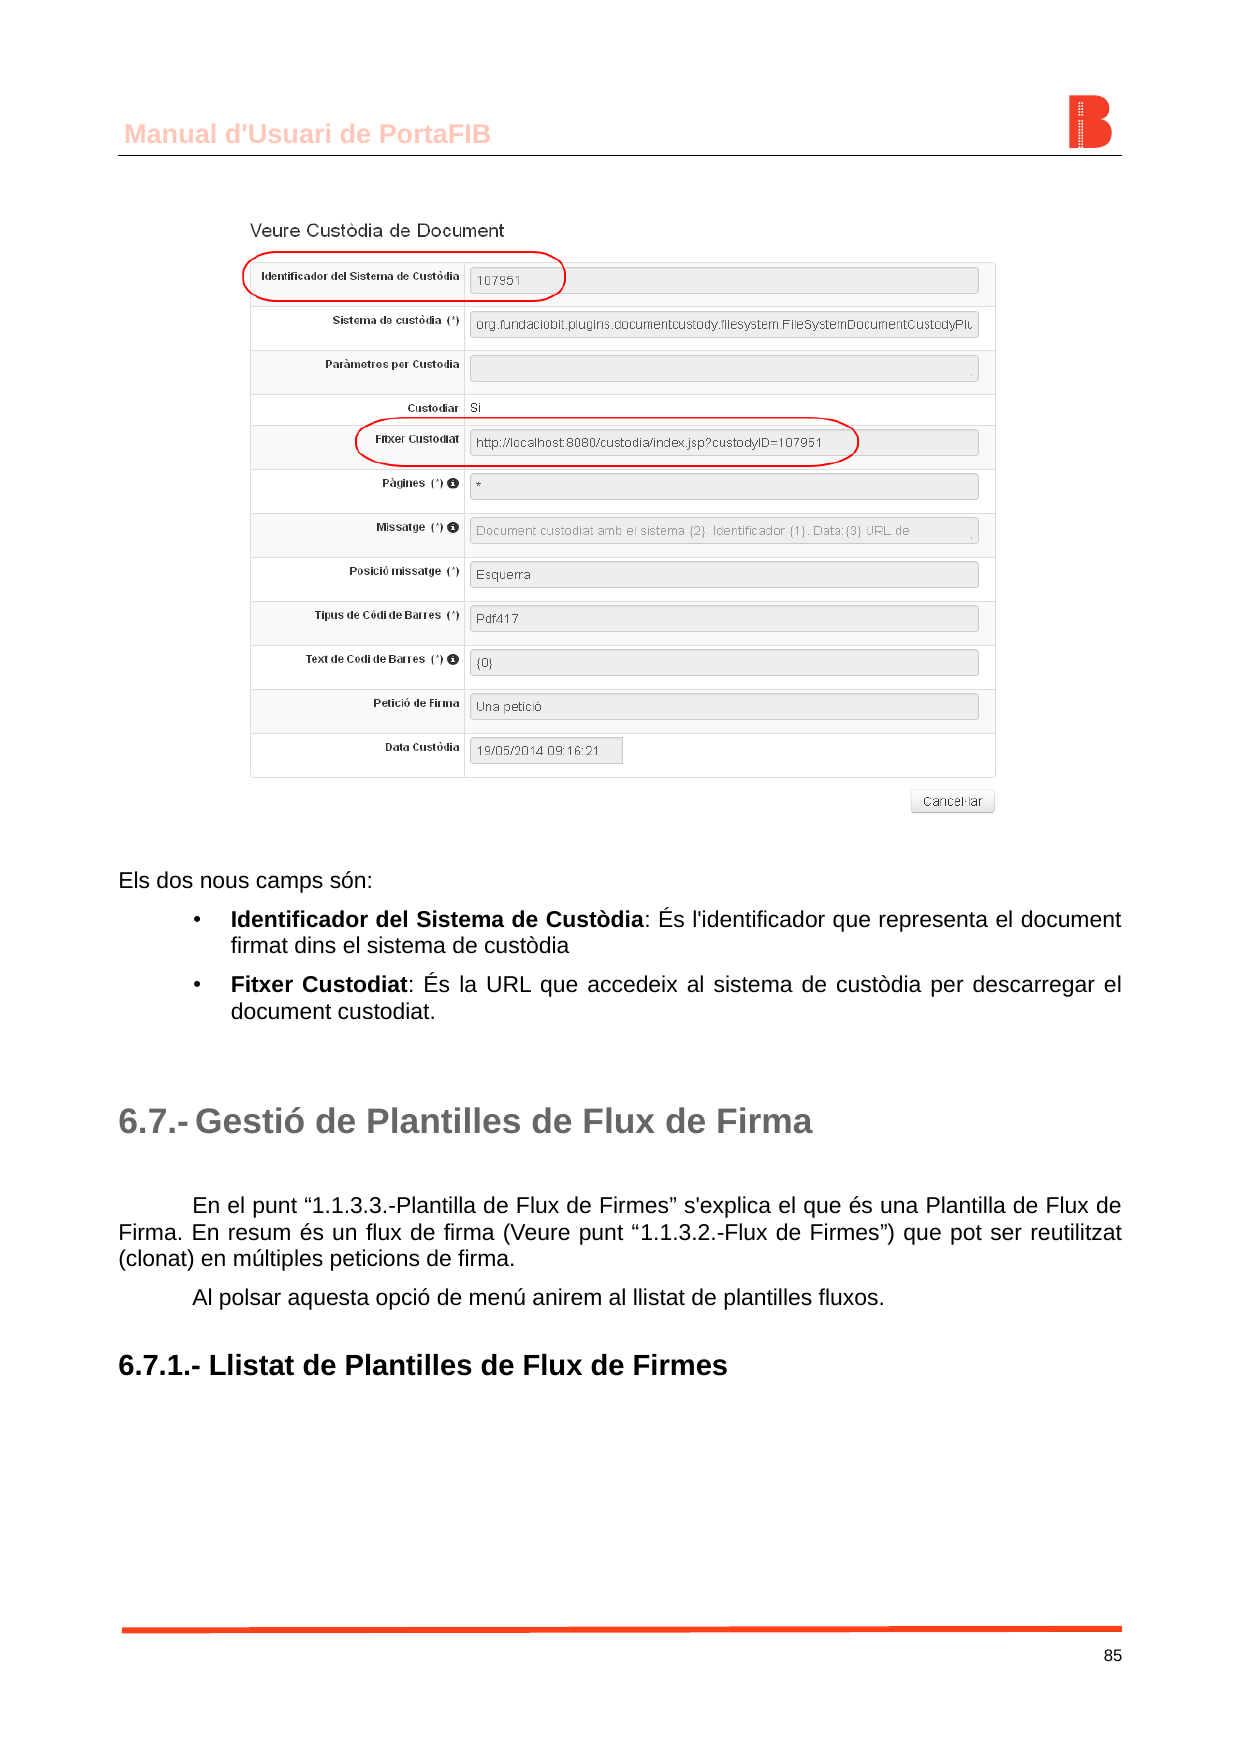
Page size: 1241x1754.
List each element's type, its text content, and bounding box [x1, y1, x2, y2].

picture [242, 215, 999, 816]
list Identificador del Sistema de Custòdia: És l'identificador que representa el document firmat dins el sistema de custòdia [193, 906, 1122, 959]
picture [1063, 94, 1117, 150]
list Fitxer Custodiat: És la URL que accedeix al sistema de custòdia per descarregar el document custodiat. [193, 971, 1122, 1024]
text Al polsar aquesta opció de menú anirem al llistat de plantilles fluxos. [118, 1284, 1122, 1310]
subtitle Llistat de Plantilles de Flux de Firmes [118, 1348, 1122, 1381]
text En el punt “1.1.3.3.-Plantilla de Flux de Firmes” s'explica el que és una Plantilla de Flux de Firma. En resum és un flux de firma (Veure punt “1.1.3.2.-Flux de Firmes”) que pot ser reutilitzat (clonat) en múltiples peticions de firma. [118, 1192, 1122, 1271]
subtitle Gestió de Plantilles de Flux de Firma [118, 1100, 1122, 1141]
text Els dos nous camps són: [118, 867, 1122, 893]
